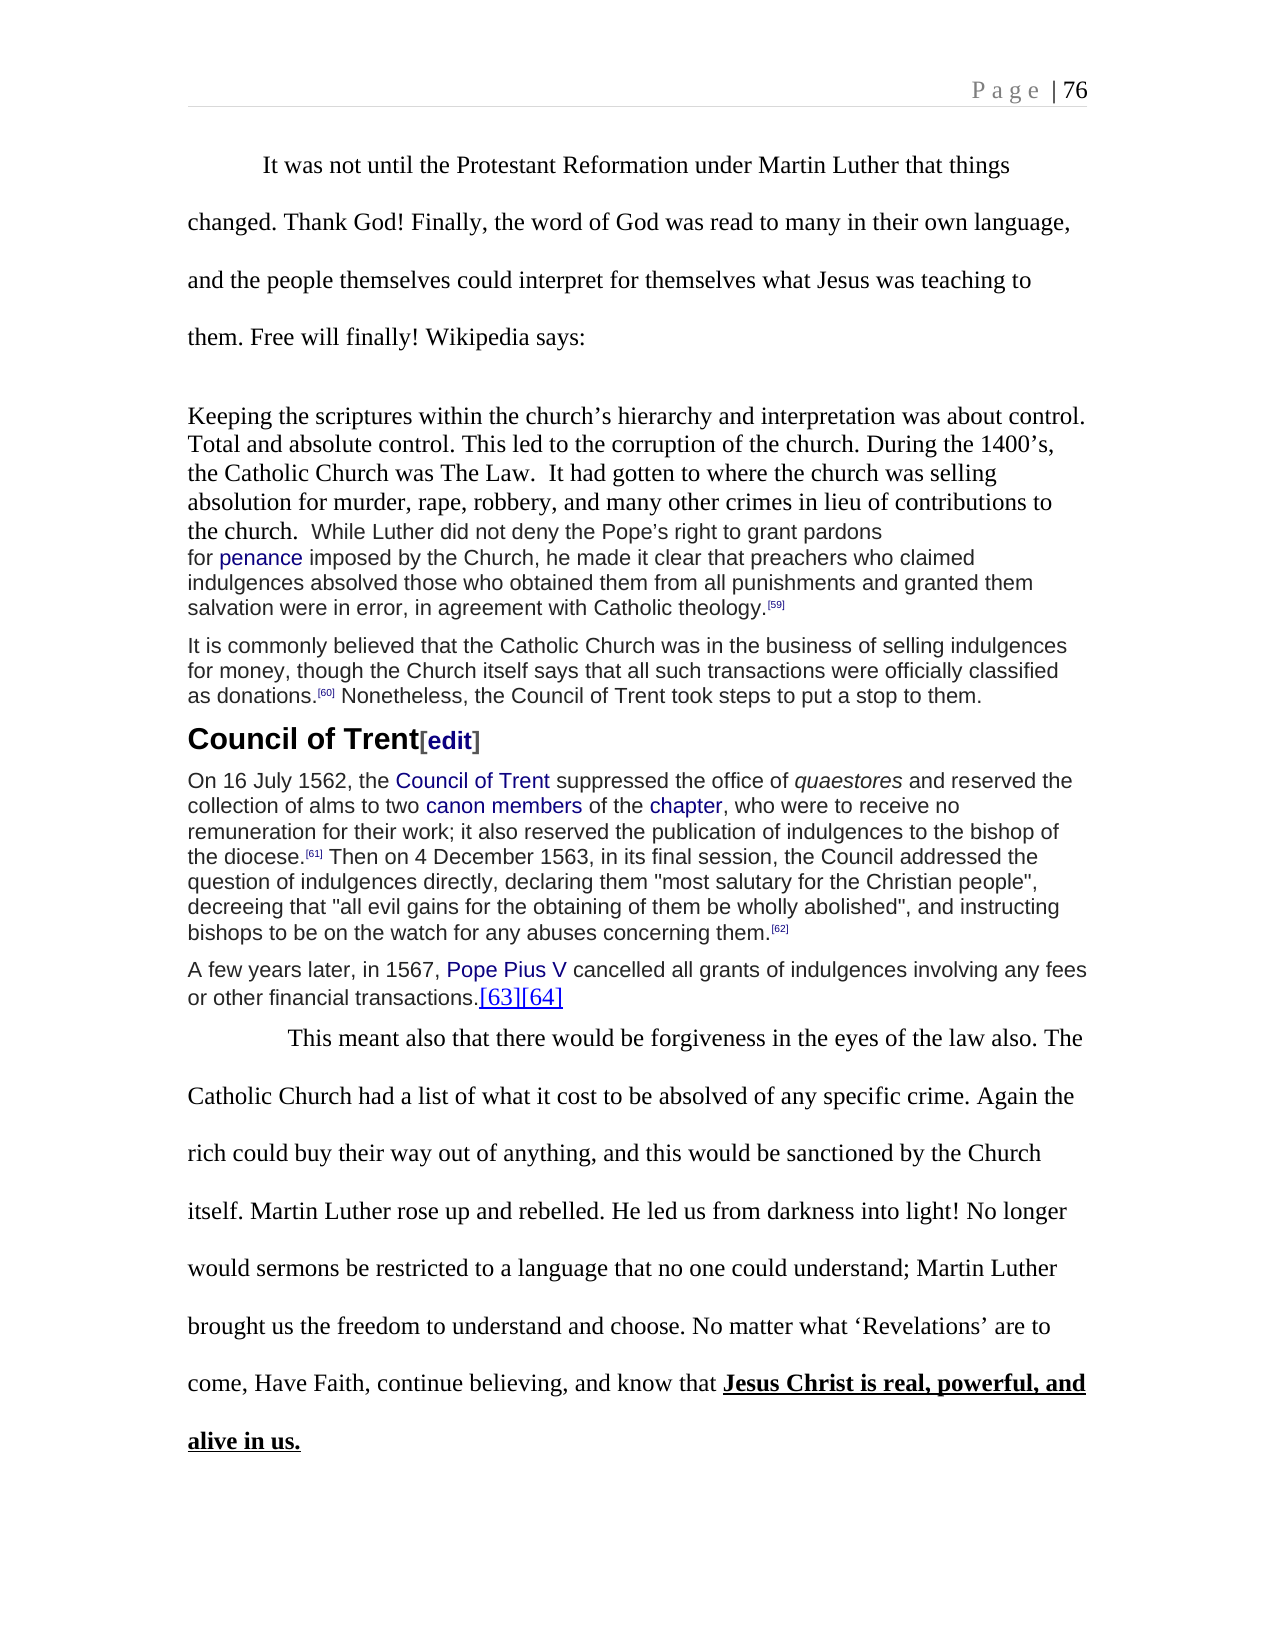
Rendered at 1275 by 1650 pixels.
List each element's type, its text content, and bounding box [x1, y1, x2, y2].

text This meant also that there would be forgiveness in the eyes of the law also. The Catholic Church had a list of what it cost to be absolved of any specific crime. Again the rich could buy their way out of anything, and this would be sanctioned by the Church itself. Martin Luther rose up and rebelled. He led us from darkness into light! No longer would sermons be restricted to a language that no one could understand; Martin Luther brought us the freedom to understand and choose. No matter what ‘Revelations’ are to come, Have Faith, continue believing, and know that Jesus Christ is real, powerful, and alive in us. [187, 1023, 1087, 1455]
subtitle Council of Trent[edit] [187, 721, 1087, 756]
text It is commonly believed that the Catholic Church was in the business of selling indulgences for money, though the Church itself says that all such transactions were officially classified as donations.[60] Nonetheless, the Council of Trent took steps to put a stop to them. [187, 633, 1087, 708]
text It was not until the Protestant Reformation under Martin Luther that things changed. Thank God! Finally, the word of God was read to many in their own language, and the people themselves could interpret for themselves what Jesus was teaching to them. Free will finally! Wikipedia says: [187, 150, 1087, 351]
text A few years later, in 1567, Pope Pius V cancelled all grants of indulgences involving any fees or other financial transactions.[63][64] [187, 957, 1087, 1011]
text Keeping the scriptures within the church’s hierarchy and interpretation was about control. Total and absolute control. This led to the corruption of the church. During the 1400’s, the Catholic Church was The Law. It had gotten to where the church was selling absolution for murder, rape, robbery, and many other crimes in lieu of contributions to the church. While Luther did not deny the Pope’s right to grant pardons for penance imposed by the Church, he made it clear that preachers who claimed indulgences absolved those who obtained them from all punishments and granted them salvation were in error, in agreement with Catholic theology.[59] [187, 401, 1087, 620]
text On 16 July 1562, the Council of Trent suppressed the office of quaestores and reserved the collection of alms to two canon members of the chapter, who were to receive no remuneration for their work; it also reserved the publication of indulgences to the bishop of the diocese.[61] Then on 4 December 1563, in its final session, the Council addressed the question of indulgences directly, declaring them "most salutary for the Christian people", decreeing that "all evil gains for the obtaining of them be wholly abolished", and instructing bishops to be on the watch for any abuses concerning them.[62] [187, 768, 1087, 944]
